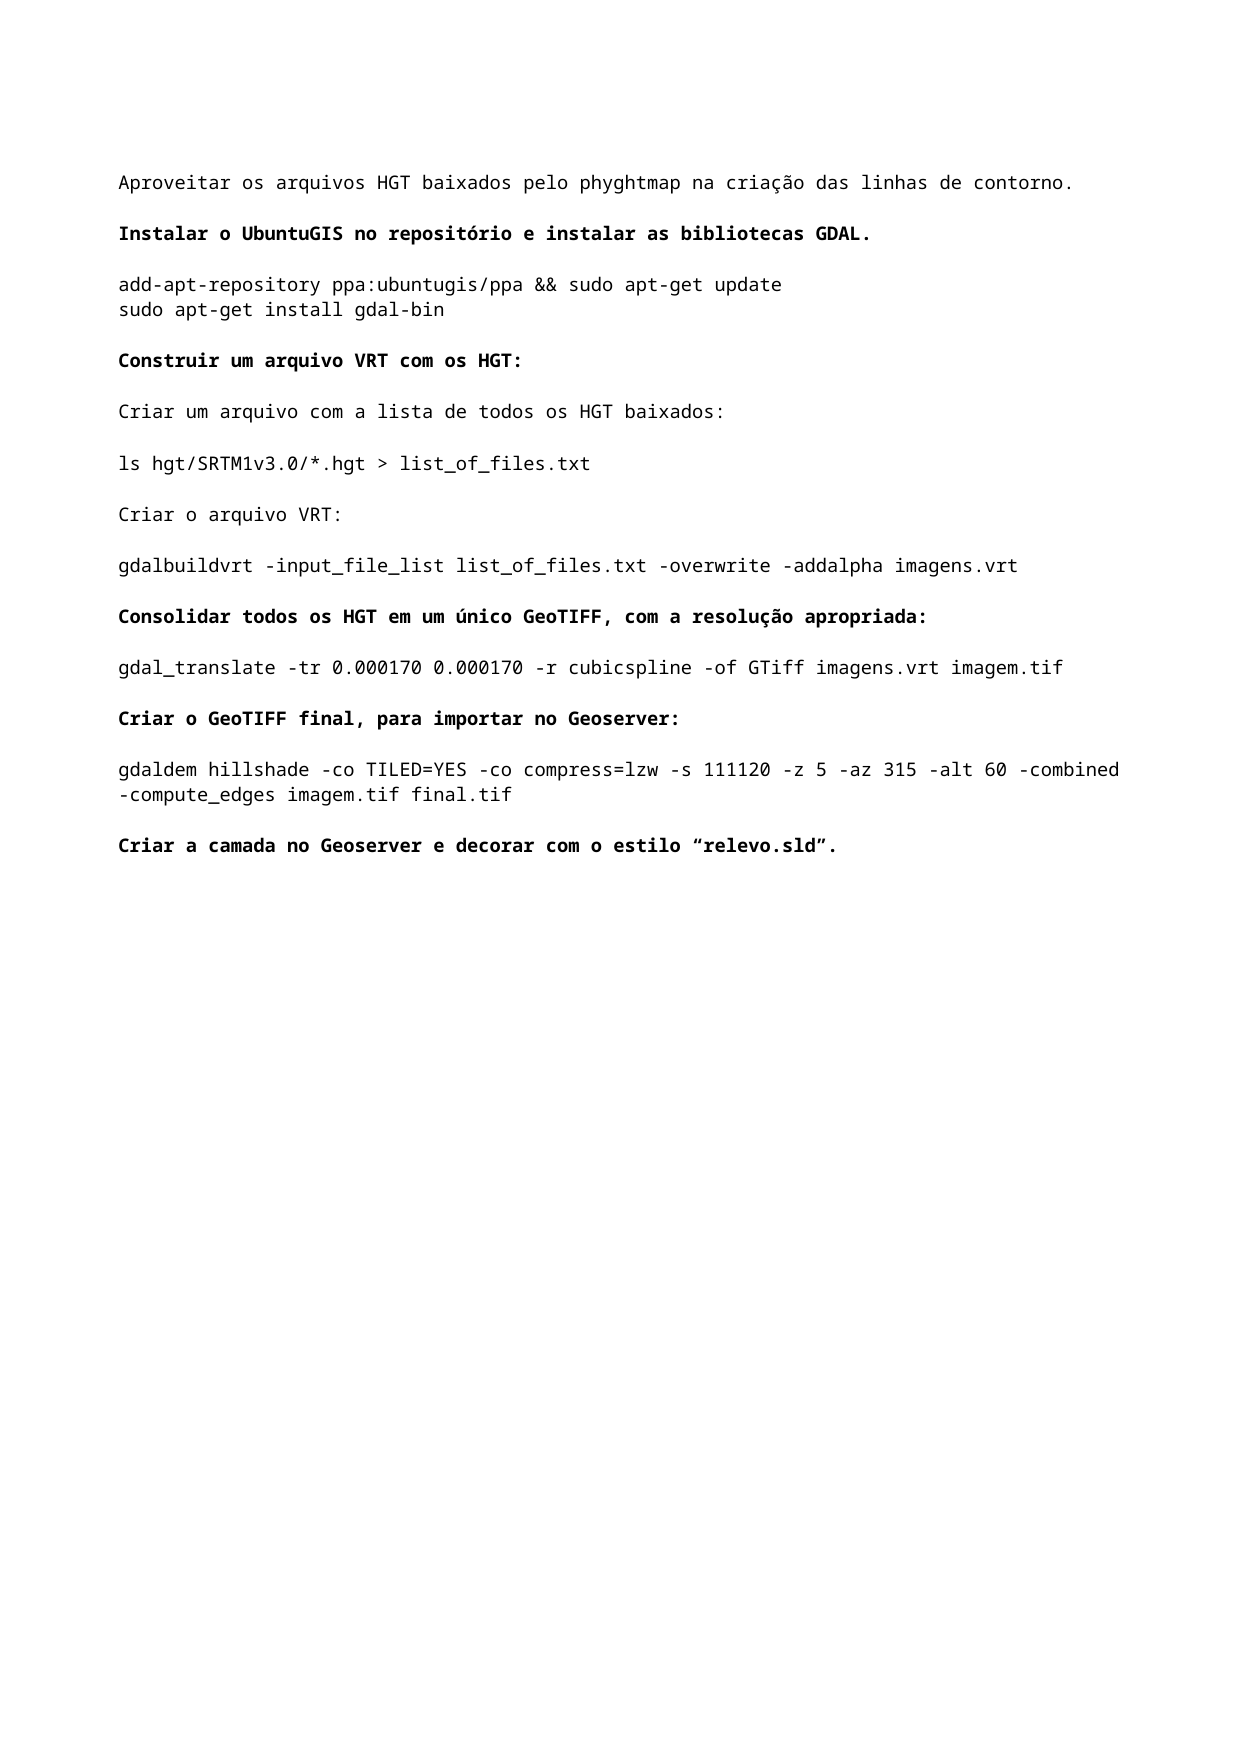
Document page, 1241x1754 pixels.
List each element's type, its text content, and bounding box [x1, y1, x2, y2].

text Consolidar todos os HGT em um único GeoTIFF, com a resolução apropriada: [118, 603, 1122, 628]
text Instalar o UbuntuGIS no repositório e instalar as bibliotecas GDAL. [118, 220, 1122, 246]
text Construir um arquivo VRT com os HGT: [118, 348, 1122, 373]
text gdaldem hillshade -co TILED=YES -co compress=lzw -s 111120 -z 5 -az 315 -alt 60 -combined -compute_edges imagem.tif final.tif [118, 756, 1122, 807]
text Criar a camada no Geoserver e decorar com o estilo “relevo.sld”. [118, 833, 1122, 858]
text gdalbuildvrt -input_file_list list_of_files.txt -overwrite -addalpha imagens.vrt [118, 552, 1122, 577]
text Criar um arquivo com a lista de todos os HGT baixados: [118, 399, 1122, 424]
text sudo apt-get install gdal-bin [118, 297, 1122, 322]
text ls hgt/SRTM1v3.0/*.hgt > list_of_files.txt [118, 450, 1122, 475]
text add-apt-repository ppa:ubuntugis/ppa && sudo apt-get update [118, 271, 1122, 297]
text gdal_translate -tr 0.000170 0.000170 -r cubicspline -of GTiff imagens.vrt imagem.tif [118, 654, 1122, 679]
text Criar o arquivo VRT: [118, 501, 1122, 526]
text Aproveitar os arquivos HGT baixados pelo phyghtmap na criação das linhas de contorno. [118, 169, 1122, 195]
text Criar o GeoTIFF final, para importar no Geoserver: [118, 705, 1122, 731]
